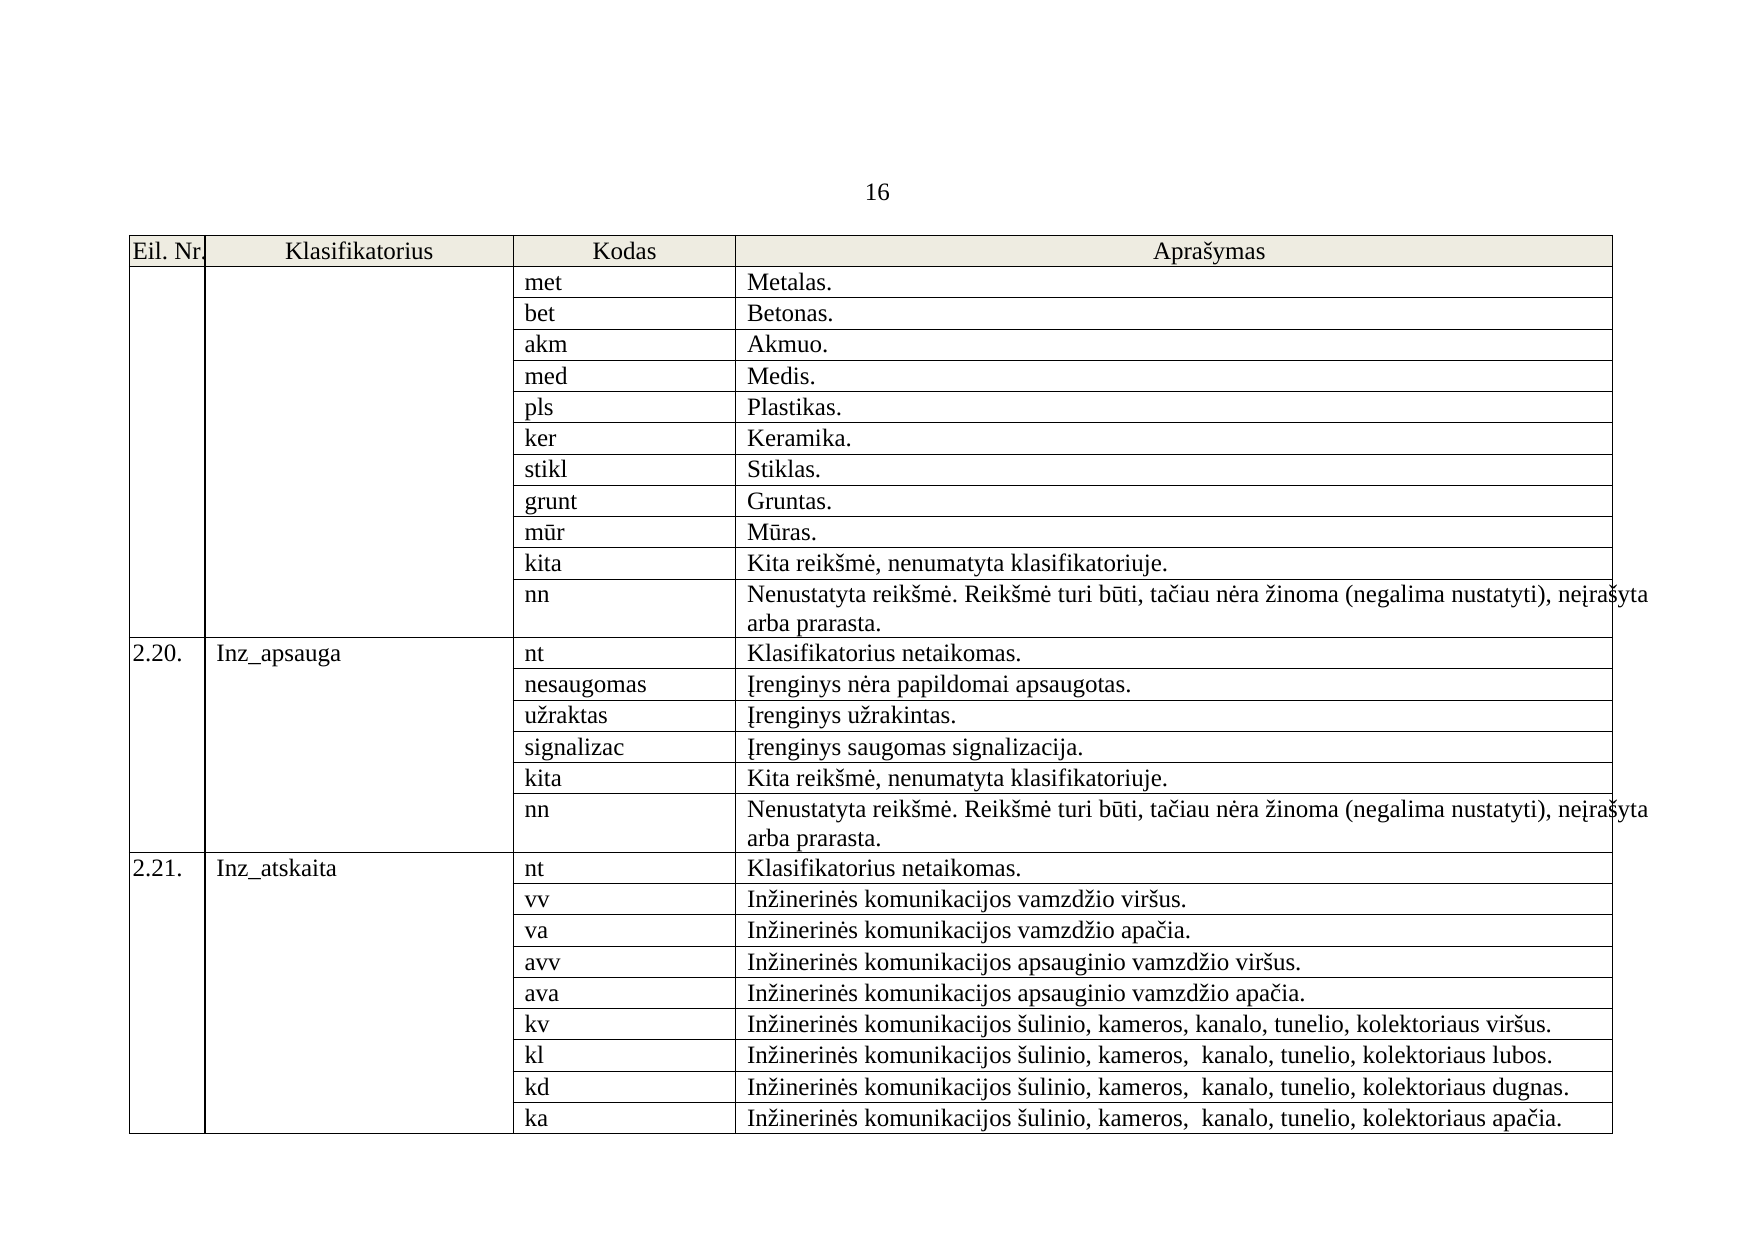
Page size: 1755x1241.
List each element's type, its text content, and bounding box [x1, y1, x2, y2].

table_cell mūr [514, 517, 735, 547]
table_header [1613, 235, 1635, 1134]
table_cell kv [514, 1009, 735, 1039]
table_cell 2.21. [130, 853, 204, 1133]
table_header Klasifikatorius [206, 236, 513, 266]
table_cell užraktas [514, 701, 735, 731]
table_cell nt [514, 638, 735, 668]
table_cell ker [514, 423, 735, 453]
table_cell Kita reikšmė, nenumatyta klasifikatoriuje. [736, 763, 1612, 793]
table_cell Klasifikatorius netaikomas. [736, 853, 1612, 883]
table_cell grunt [514, 486, 735, 516]
table_cell Inžinerinės komunikacijos apsauginio vamzdžio apačia. [736, 978, 1612, 1008]
table_cell kita [514, 548, 735, 578]
table_cell Kita reikšmė, nenumatyta klasifikatoriuje. [736, 548, 1612, 578]
table_cell Įrenginys saugomas signalizacija. [736, 732, 1612, 762]
table_cell ka [514, 1103, 735, 1133]
table_cell nesaugomas [514, 669, 735, 699]
table_cell Inžinerinės komunikacijos šulinio, kameros, kanalo, tunelio, kolektoriaus lubos. [736, 1040, 1612, 1071]
table_cell va [514, 915, 735, 946]
table_cell Plastikas. [736, 392, 1612, 422]
table_cell nn [514, 580, 735, 637]
table_cell Nenustatyta reikšmė. Reikšmė turi būti, tačiau nėra žinoma (negalima nustatyti), neįrašyta arba prarasta. [736, 580, 1612, 637]
table_cell 2.20. [130, 638, 204, 852]
table_cell bet [514, 298, 735, 328]
table_cell Inžinerinės komunikacijos šulinio, kameros, kanalo, tunelio, kolektoriaus apačia. [736, 1103, 1612, 1133]
table_cell Inz_atskaita [206, 853, 513, 1133]
table_cell Inžinerinės komunikacijos apsauginio vamzdžio viršus. [736, 947, 1612, 977]
table_cell pls [514, 392, 735, 422]
table_cell signalizac [514, 732, 735, 762]
table_cell Nenustatyta reikšmė. Reikšmė turi būti, tačiau nėra žinoma (negalima nustatyti), neįrašyta arba prarasta. [736, 794, 1612, 852]
table_cell nt [514, 853, 735, 883]
table_cell Stiklas. [736, 455, 1612, 485]
table_cell ava [514, 978, 735, 1008]
table_cell kita [514, 763, 735, 793]
table_header [118, 235, 129, 1134]
table_cell Inžinerinės komunikacijos vamzdžio apačia. [736, 915, 1612, 946]
table_cell Akmuo. [736, 330, 1612, 360]
table_cell nn [514, 794, 735, 852]
table_cell Mūras. [736, 517, 1612, 547]
table_cell Medis. [736, 361, 1612, 391]
table_cell avv [514, 947, 735, 977]
table_header Kodas [514, 236, 735, 266]
table_cell Betonas. [736, 298, 1612, 328]
table_cell stikl [514, 455, 735, 485]
table_cell Inžinerinės komunikacijos vamzdžio viršus. [736, 884, 1612, 914]
table_cell med [514, 361, 735, 391]
table_cell Inžinerinės komunikacijos šulinio, kameros, kanalo, tunelio, kolektoriaus viršus. [736, 1009, 1612, 1039]
table_cell kd [514, 1072, 735, 1102]
table_cell Gruntas. [736, 486, 1612, 516]
table_cell Keramika. [736, 423, 1612, 453]
table_cell Inz_apsauga [206, 638, 513, 852]
table_cell Inžinerinės komunikacijos šulinio, kameros, kanalo, tunelio, kolektoriaus dugnas. [736, 1072, 1612, 1102]
table_cell vv [514, 884, 735, 914]
table_cell met [514, 267, 735, 297]
table_cell Įrenginys nėra papildomai apsaugotas. [736, 669, 1612, 699]
table_cell akm [514, 330, 735, 360]
table_cell Įrenginys užrakintas. [736, 701, 1612, 731]
table_cell kl [514, 1040, 735, 1071]
table_header [1635, 235, 1658, 1134]
table_cell [130, 267, 204, 637]
table_header Aprašymas [736, 236, 1612, 266]
table_cell Klasifikatorius netaikomas. [736, 638, 1612, 668]
table_header Eil. Nr. [130, 236, 204, 266]
table_cell [206, 267, 513, 637]
table_cell Metalas. [736, 267, 1612, 297]
